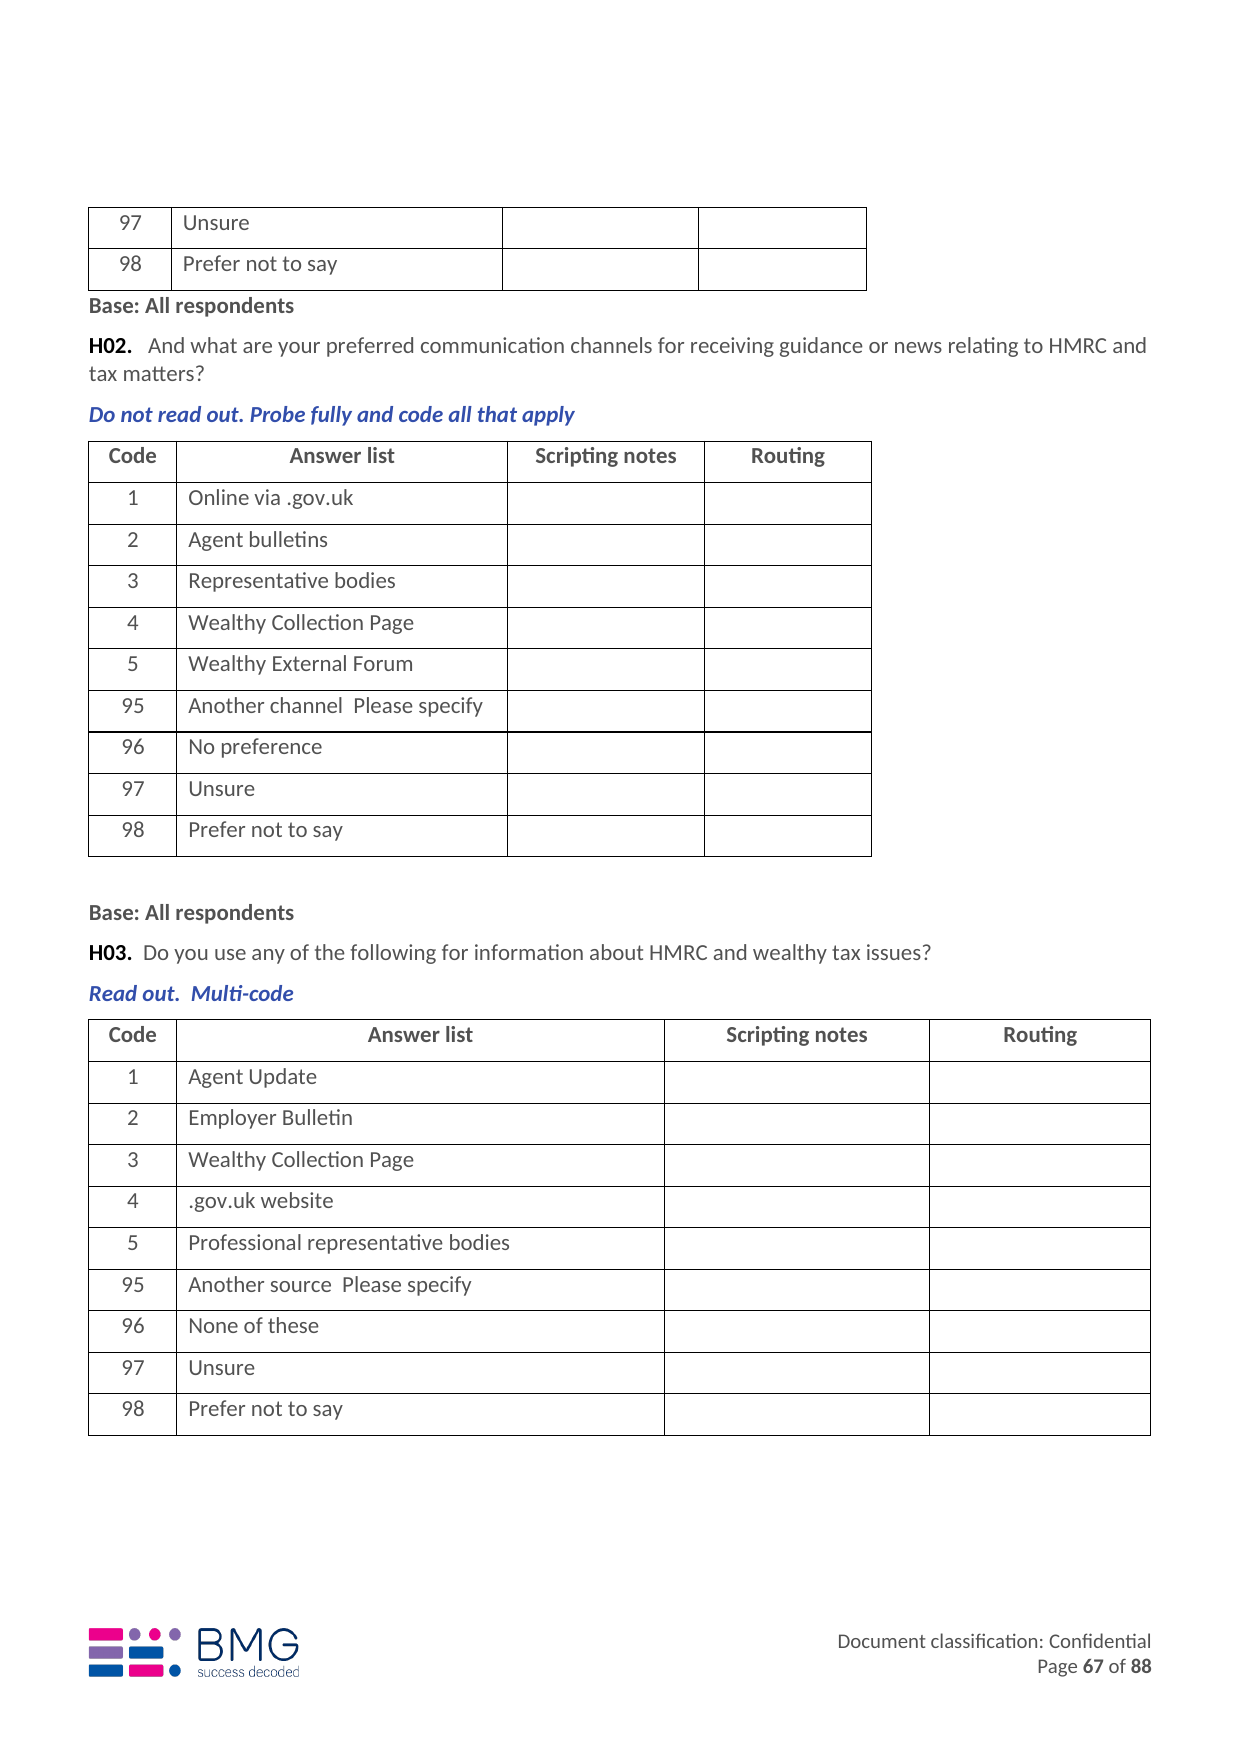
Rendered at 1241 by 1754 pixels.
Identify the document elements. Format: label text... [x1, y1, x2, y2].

text Base: All respondents [89, 898, 1152, 926]
table_cell 4 [89, 608, 176, 648]
text Base: All respondents [89, 291, 1152, 319]
table_cell [930, 1228, 1150, 1269]
table_cell 97 [89, 1353, 176, 1393]
table_cell [930, 1353, 1150, 1393]
table_header Code [89, 442, 176, 482]
table_cell Wealthy Collection Page [177, 1145, 664, 1186]
table_cell Unsure [177, 1353, 664, 1393]
table_cell [699, 208, 866, 248]
table_cell [665, 1104, 929, 1144]
table_cell [930, 1394, 1150, 1435]
table_cell [930, 1104, 1150, 1144]
table_cell [705, 649, 871, 690]
table_cell 98 [89, 249, 171, 290]
text Read out. Multi-code [89, 979, 1152, 1007]
table_cell 96 [89, 1311, 176, 1352]
table_cell No preference [177, 733, 507, 773]
table_cell [665, 1311, 929, 1352]
table_cell [665, 1270, 929, 1310]
table_cell 3 [89, 1145, 176, 1186]
table_cell [930, 1145, 1150, 1186]
table_cell 97 [89, 208, 171, 248]
table_header Answer list [177, 442, 507, 482]
table_cell [508, 525, 704, 565]
table_cell Unsure [172, 208, 502, 248]
table_cell [508, 816, 704, 856]
table_cell [705, 691, 871, 731]
table_cell [503, 249, 698, 290]
table_cell Agent Update [177, 1062, 664, 1102]
table_header Answer list [177, 1020, 664, 1061]
table_cell Online via .gov.uk [177, 483, 507, 524]
table_cell [665, 1062, 929, 1102]
table_cell None of these [177, 1311, 664, 1352]
table_cell [665, 1353, 929, 1393]
table_cell 95 [89, 1270, 176, 1310]
table_cell 5 [89, 649, 176, 690]
table_cell [930, 1270, 1150, 1310]
table_cell [705, 566, 871, 607]
table_cell 5 [89, 1228, 176, 1269]
table_cell [699, 249, 866, 290]
table_cell Agent bulletins [177, 525, 507, 565]
table_cell [930, 1187, 1150, 1227]
table_cell [705, 774, 871, 814]
table_cell [508, 483, 704, 524]
table_cell 97 [89, 774, 176, 814]
table_cell Unsure [177, 774, 507, 814]
table_cell [508, 774, 704, 814]
table_cell [705, 525, 871, 565]
table_header Scripting notes [665, 1020, 929, 1061]
table_cell Prefer not to say [177, 816, 507, 856]
table_cell 1 [89, 1062, 176, 1102]
table_header Routing [705, 442, 871, 482]
table_cell 2 [89, 525, 176, 565]
table_header Routing [930, 1020, 1150, 1061]
table_cell 3 [89, 566, 176, 607]
table_cell [503, 208, 698, 248]
table_cell [930, 1311, 1150, 1352]
table_cell Prefer not to say [177, 1394, 664, 1435]
table_cell [665, 1145, 929, 1186]
table_cell Wealthy External Forum [177, 649, 507, 690]
table_cell [665, 1228, 929, 1269]
table_cell Another source Please specify [177, 1270, 664, 1310]
table_header Scripting notes [508, 442, 704, 482]
table_cell [665, 1187, 929, 1227]
table_cell 2 [89, 1104, 176, 1144]
table_cell Representative bodies [177, 566, 507, 607]
table_cell [508, 733, 704, 773]
table_cell Employer Bulletin [177, 1104, 664, 1144]
table_cell Prefer not to say [172, 249, 502, 290]
table_cell [508, 649, 704, 690]
table_cell .gov.uk website [177, 1187, 664, 1227]
table_cell 95 [89, 691, 176, 731]
table_cell 4 [89, 1187, 176, 1227]
table_cell [508, 608, 704, 648]
text H02. And what are your preferred communication channels for receiving guidance or news relating to HMRC and tax matters? [89, 331, 1152, 387]
table_cell Professional representative bodies [177, 1228, 664, 1269]
text H03. Do you use any of the following for information about HMRC and wealthy tax issues? [89, 938, 1152, 966]
table_cell [508, 566, 704, 607]
text Do not read out. Probe fully and code all that apply [89, 400, 1152, 428]
table_cell [930, 1062, 1150, 1102]
table_cell [705, 483, 871, 524]
table_header Code [89, 1020, 176, 1061]
table_cell 98 [89, 816, 176, 856]
table_cell Another channel Please specify [177, 691, 507, 731]
table_cell 1 [89, 483, 176, 524]
table_cell [705, 816, 871, 856]
table_cell [508, 691, 704, 731]
table_cell [665, 1394, 929, 1435]
table_cell Wealthy Collection Page [177, 608, 507, 648]
table_cell [705, 733, 871, 773]
table_cell [705, 608, 871, 648]
table_cell 98 [89, 1394, 176, 1435]
table_cell 96 [89, 733, 176, 773]
